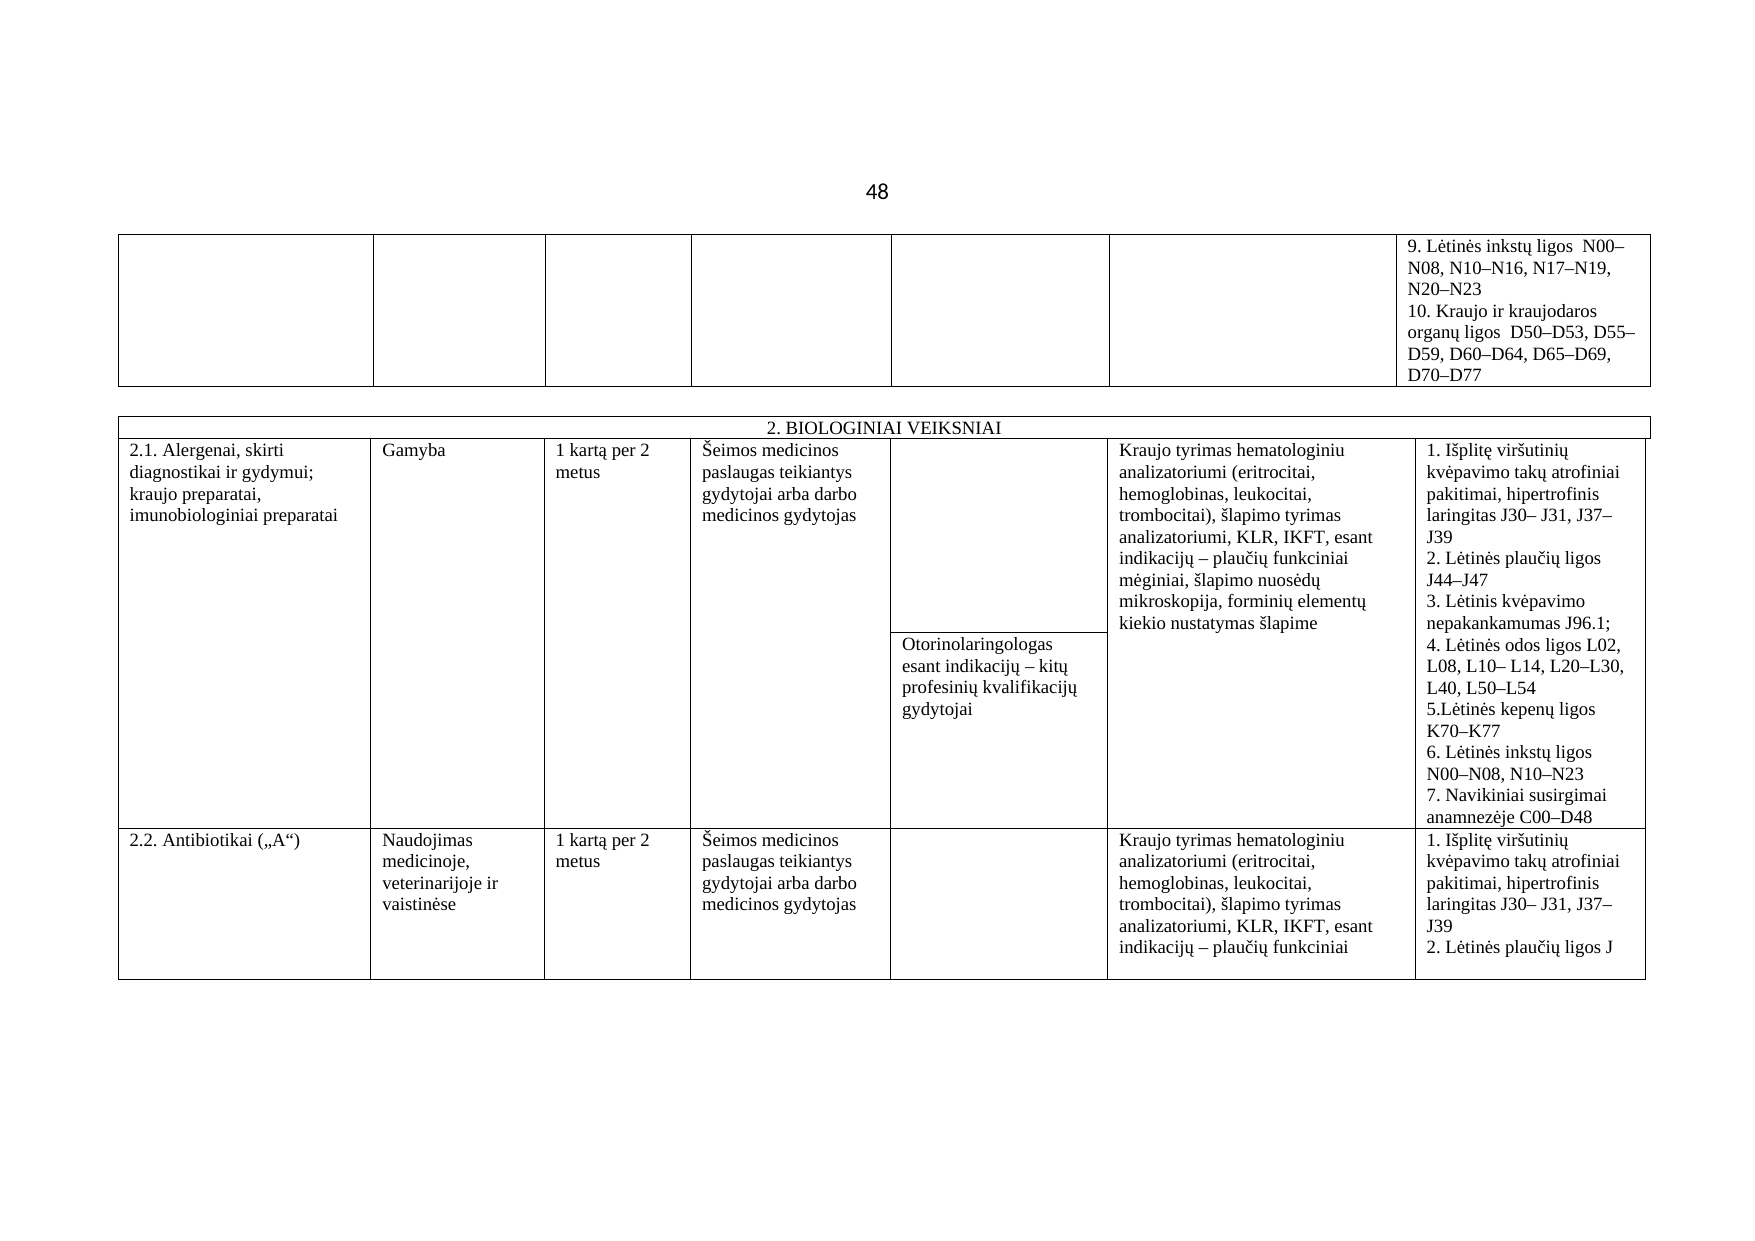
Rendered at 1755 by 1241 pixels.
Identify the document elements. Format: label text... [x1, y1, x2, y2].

table_cell [892, 235, 1109, 386]
table_cell [1110, 235, 1396, 386]
table_cell [374, 235, 545, 386]
table_cell 2.1. Alergenai, skirti diagnostikai ir gydymui; kraujo preparatai, imunobiologiniai preparatai [119, 439, 370, 827]
table_cell [1646, 632, 1650, 827]
table_cell 1. Išplitę viršutinių kvėpavimo takų atrofiniai pakitimai, hipertrofinis laringitas J30– J31, J37– J39 2. Lėtinės plaučių ligos J [1416, 829, 1645, 978]
table_cell [891, 439, 1107, 632]
table_cell 2.2. Antibiotikai („A“) [119, 829, 370, 978]
table_cell Gamyba [371, 439, 544, 827]
table_cell Otorinolaringologas esant indikacijų – kitų profesinių kvalifikacijų gydytojai [891, 633, 1107, 827]
table_cell Šeimos medicinos paslaugas teikiantys gydytojai arba darbo medicinos gydytojas [691, 439, 890, 827]
table_cell [1646, 828, 1650, 978]
table_cell [546, 235, 691, 386]
table_cell [1646, 439, 1650, 632]
table_cell 1. Išplitę viršutinių kvėpavimo takų atrofiniai pakitimai, hipertrofinis laringitas J30– J31, J37– J39 2. Lėtinės plaučių ligos J44–J47 3. Lėtinis kvėpavimo nepakankamumas J96.1; 4. Lėtinės odos ligos L02, L08, L10– L14, L20–L30, L40, L50–L54 5.Lėtinės kepenų ligos K70–K77 6. Lėtinės inkstų ligos N00–N08, N10–N23 7. Navikiniai susirgimai anamnezėje C00–D48 [1416, 439, 1645, 827]
table_header 2. BIOLOGINIAI VEIKSNIAI [119, 417, 1650, 438]
table_cell [891, 829, 1107, 978]
table_cell [119, 235, 373, 386]
table_cell 1 kartą per 2 metus [545, 829, 690, 978]
table_cell 1 kartą per 2 metus [545, 439, 690, 827]
table_cell 9. Lėtinės inkstų ligos N00–N08, N10–N16, N17–N19, N20–N23 10. Kraujo ir kraujodaros organų ligos D50–D53, D55–D59, D60–D64, D65–D69, D70–D77 [1397, 235, 1650, 386]
table_cell Kraujo tyrimas hematologiniu analizatoriumi (eritrocitai, hemoglobinas, leukocitai, trombocitai), šlapimo tyrimas analizatoriumi, KLR, IKFT, esant indikacijų – plaučių funkciniai [1108, 829, 1415, 978]
table_cell Šeimos medicinos paslaugas teikiantys gydytojai arba darbo medicinos gydytojas [691, 829, 890, 978]
table_cell Kraujo tyrimas hematologiniu analizatoriumi (eritrocitai, hemoglobinas, leukocitai, trombocitai), šlapimo tyrimas analizatoriumi, KLR, IKFT, esant indikacijų – plaučių funkciniai mėginiai, šlapimo nuosėdų mikroskopija, forminių elementų kiekio nustatymas šlapime [1108, 439, 1415, 827]
table_cell Naudojimas medicinoje, veterinarijoje ir vaistinėse [371, 829, 544, 978]
table_cell [692, 235, 891, 386]
